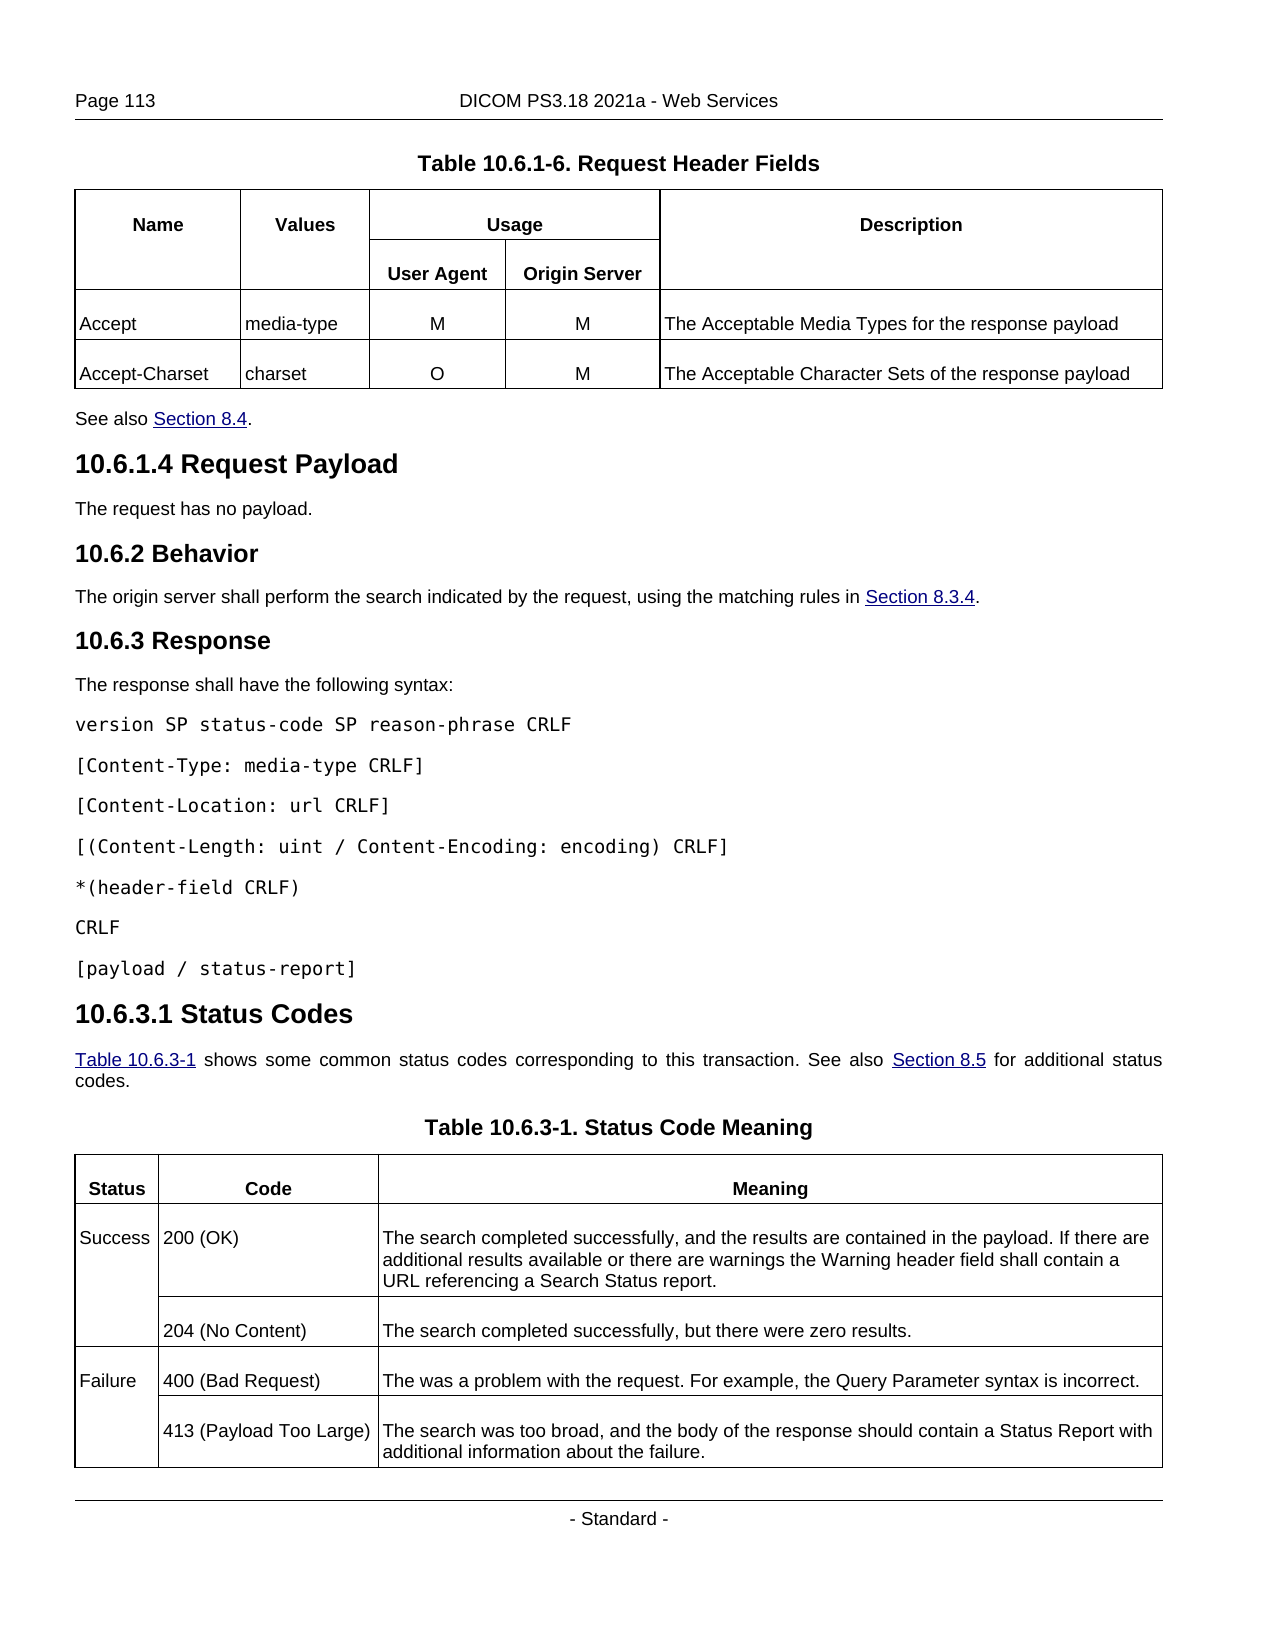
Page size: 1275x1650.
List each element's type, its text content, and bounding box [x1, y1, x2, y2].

table_cell The was a problem with the request. For example, the Query Parameter syntax is incorrect. [379, 1347, 1162, 1395]
table_cell 400 (Bad Request) [159, 1347, 378, 1395]
table_cell 200 (OK) [159, 1204, 378, 1296]
table_cell Accept [76, 290, 240, 338]
text [Content-Location: url CRLF] [75, 795, 1162, 817]
table_cell charset [241, 340, 369, 388]
text 10.6.3 Response [75, 626, 1162, 655]
table_cell media-type [241, 290, 369, 338]
text The origin server shall perform the search indicated by the request, using the matching rules in Section 8.3.4. [75, 586, 1162, 608]
table_cell Success [76, 1204, 158, 1346]
text 10.6.1.4 Request Payload [75, 448, 1162, 479]
table_cell 413 (Payload Too Large) [159, 1396, 378, 1467]
text [payload / status-report] [75, 958, 1162, 980]
table_cell Failure [76, 1347, 158, 1467]
text 10.6.2 Behavior [75, 538, 1162, 567]
table_cell O [370, 340, 505, 388]
text The response shall have the following syntax: [75, 674, 1162, 695]
table_cell Origin Server [506, 240, 659, 289]
table_header Description [661, 190, 1162, 289]
table_cell M [506, 290, 659, 338]
table_cell The search completed successfully, but there were zero results. [379, 1297, 1162, 1346]
text version SP status-code SP reason-phrase CRLF [75, 714, 1162, 736]
table_cell 204 (No Content) [159, 1297, 378, 1346]
text CRLF [75, 917, 1162, 939]
table_header Meaning [379, 1155, 1162, 1203]
table_cell M [370, 290, 505, 338]
text [Content-Type: media-type CRLF] [75, 755, 1162, 777]
text Table 10.6.1-6. Request Header Fields [75, 150, 1162, 176]
text Table 10.6.3-1. Status Code Meaning [75, 1114, 1162, 1140]
text See also Section 8.4. [75, 408, 1162, 429]
table_header Name [76, 190, 240, 289]
text Table 10.6.3-1 shows some common status codes corresponding to this transaction. See also Section 8.5 for additional status codes. [75, 1048, 1162, 1092]
table_header Usage [370, 190, 659, 239]
table_header Values [241, 190, 369, 289]
table_cell Accept-Charset [76, 340, 240, 388]
table_cell User Agent [370, 240, 505, 289]
text [(Content-Length: uint / Content-Encoding: encoding) CRLF] [75, 836, 1162, 858]
table_header Code [159, 1155, 378, 1203]
table_cell The search was too broad, and the body of the response should contain a Status Report with additional information about the failure. [379, 1396, 1162, 1467]
table_cell M [506, 340, 659, 388]
table_cell The search completed successfully, and the results are contained in the payload. If there are additional results available or there are warnings the Warning header field shall contain a URL referencing a Search Status report. [379, 1204, 1162, 1296]
table_cell The Acceptable Media Types for the response payload [661, 290, 1162, 338]
text *(header-field CRLF) [75, 877, 1162, 898]
text The request has no payload. [75, 498, 1162, 520]
table_header Status [76, 1155, 158, 1203]
text 10.6.3.1 Status Codes [75, 998, 1162, 1030]
table_cell The Acceptable Character Sets of the response payload [661, 340, 1162, 388]
